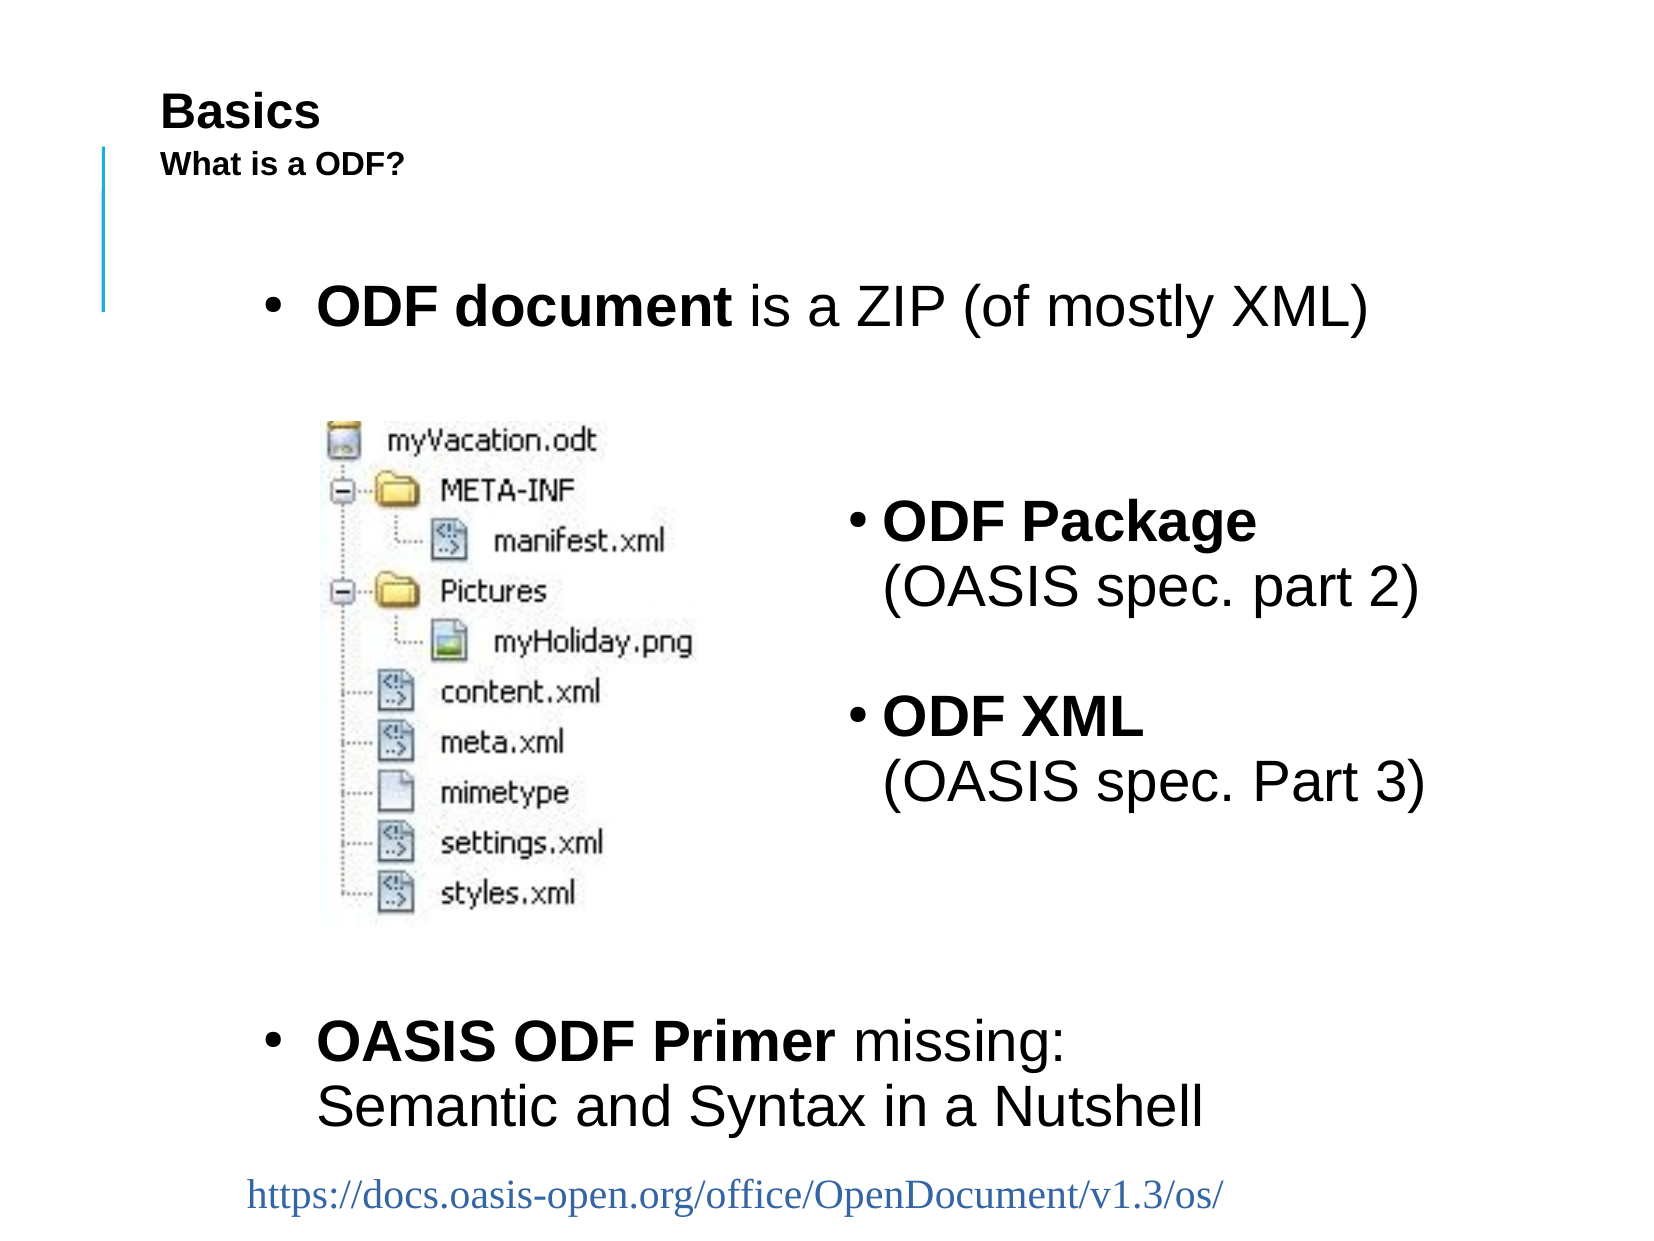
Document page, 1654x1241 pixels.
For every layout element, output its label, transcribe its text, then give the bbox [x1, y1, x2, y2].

text_box ODF document is a ZIP (of mostly XML) ODF Package (OASIS spec. part 2) ODF XML (OASIS spec. Part 3) OASIS ODF Primer missing: Semantic and Syntax in a Nutshell [230, 266, 1530, 1147]
picture [320, 421, 751, 927]
text_box https://docs.oasis-open.org/office/OpenDocument/v1.3/os/ [67, 1166, 1415, 1241]
title Basics What is a ODF? [160, 74, 1530, 242]
